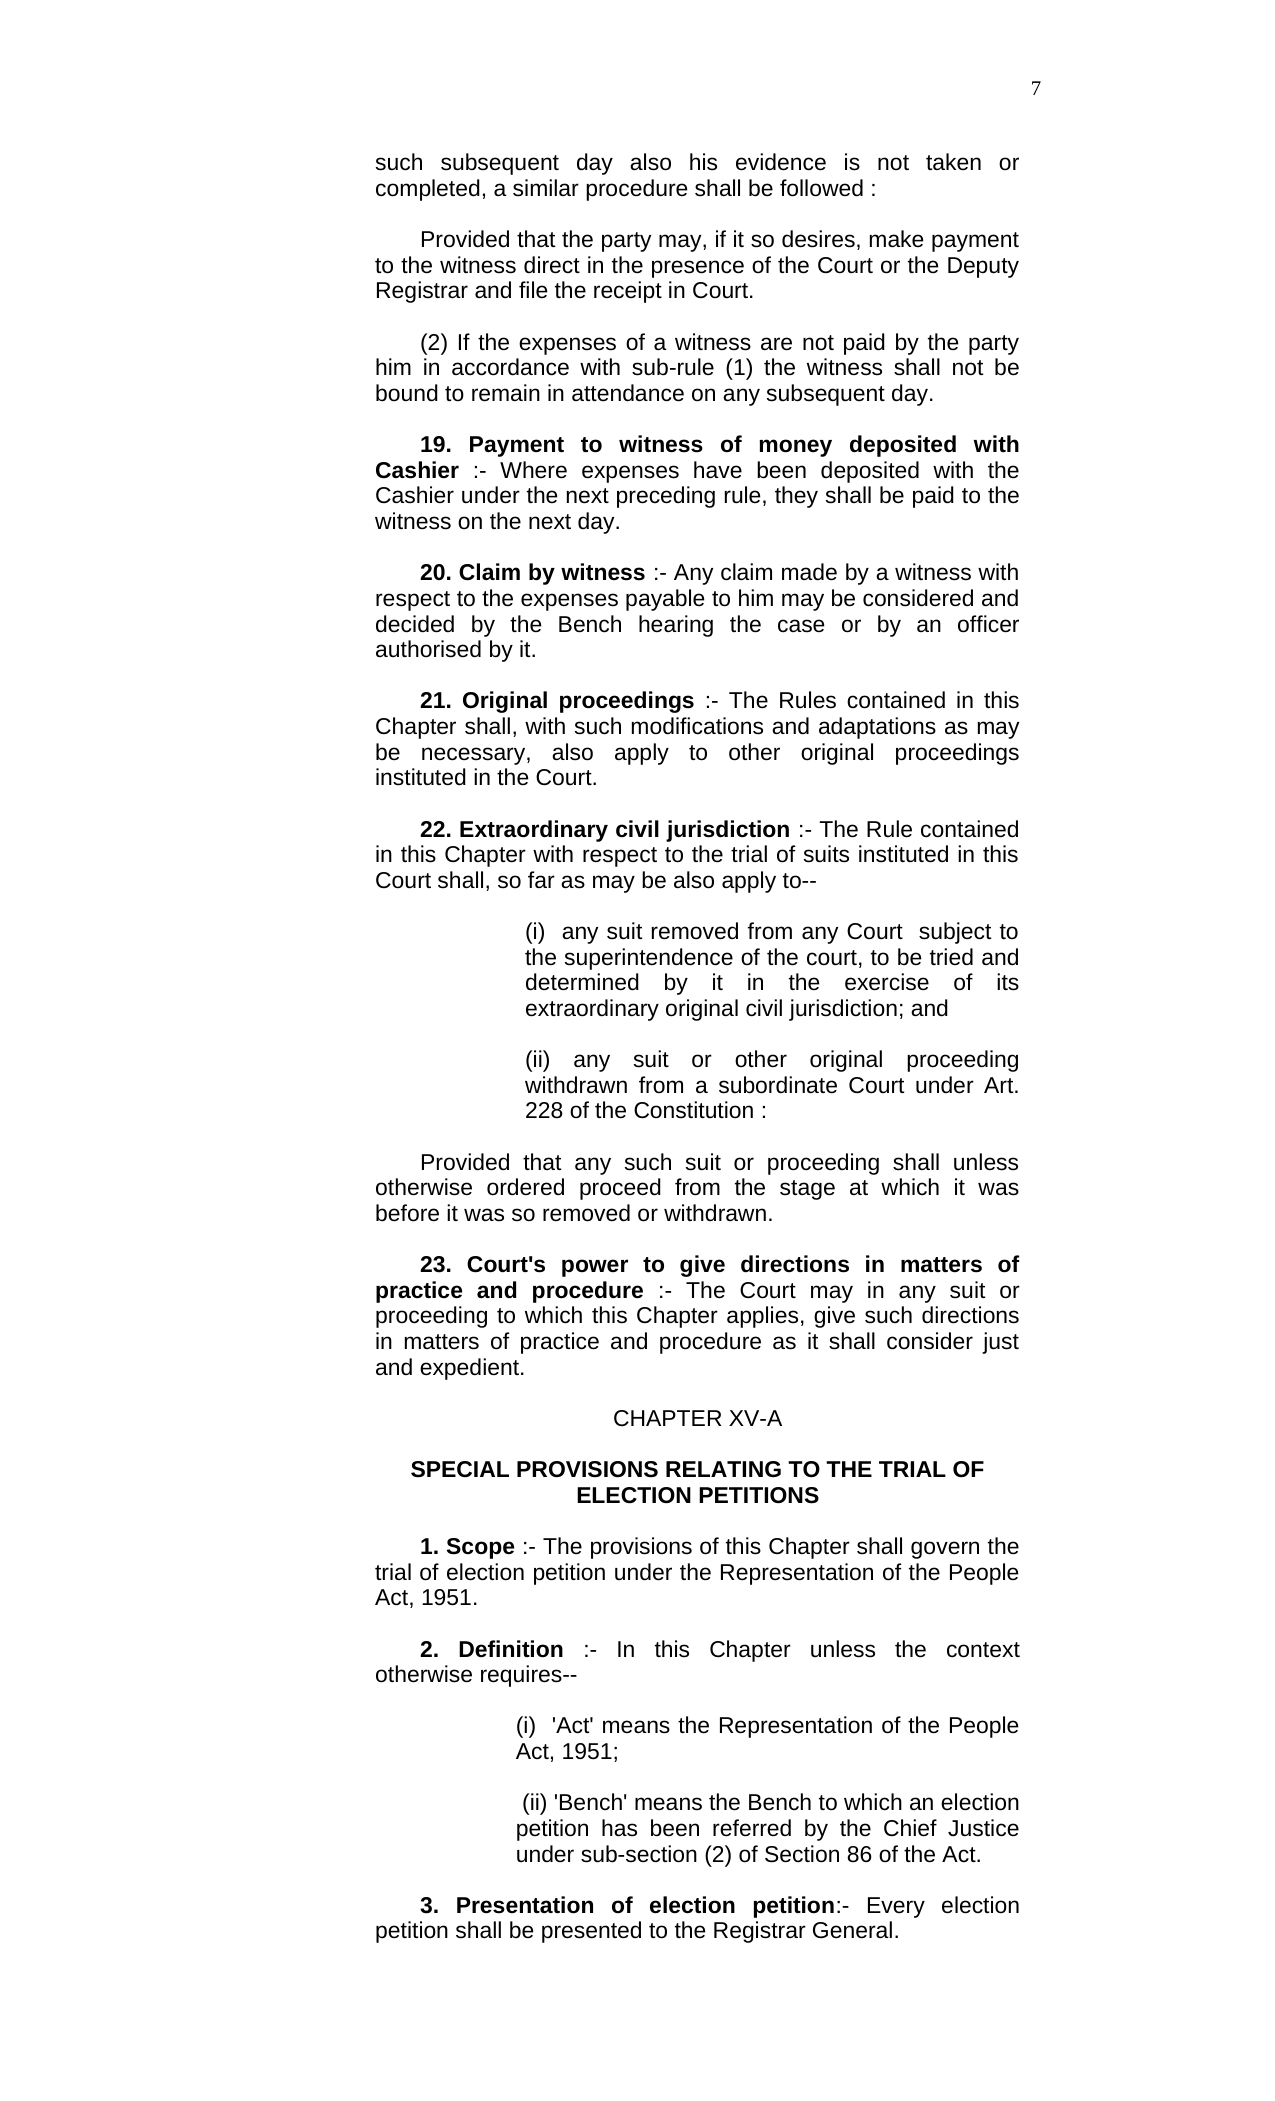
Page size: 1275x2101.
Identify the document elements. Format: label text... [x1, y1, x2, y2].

text (i) any suit removed from any Court subject to the superintendence of the court, to be tried and determined by it in the exercise of its extraordinary original civil jurisdiction; and [525, 919, 1020, 1021]
text 20. Claim by witness :- Any claim made by a witness with respect to the expenses payable to him may be considered and decided by the Bench hearing the case or by an officer authorised by it. [375, 560, 1020, 662]
text (2) If the expenses of a witness are not paid by the party him in accordance with sub-rule (1) the witness shall not be bound to remain in attendance on any subsequent day. [375, 329, 1020, 406]
text 21. Original proceedings :- The Rules contained in this Chapter shall, with such modifications and adaptations as may be necessary, also apply to other original proceedings instituted in the Court. [375, 688, 1020, 791]
text 2. Definition :- In this Chapter unless the context otherwise requires-- [375, 1636, 1020, 1687]
text 19. Payment to witness of money deposited with Cashier :- Where expenses have been deposited with the Cashier under the next preceding rule, they shall be paid to the witness on the next day. [375, 432, 1020, 534]
text SPECIAL PROVISIONS RELATING TO THE TRIAL OF ELECTION PETITIONS [375, 1457, 1020, 1508]
text 1. Scope :- The provisions of this Chapter shall govern the trial of election petition under the Representation of the People Act, 1951. [375, 1534, 1020, 1611]
text Provided that the party may, if it so desires, make payment to the witness direct in the presence of the Court or the Deputy Registrar and file the receipt in Court. [375, 227, 1020, 304]
text 3. Presentation of election petition:- Every election petition shall be presented to the Registrar General. [375, 1892, 1020, 1944]
text 22. Extraordinary civil jurisdiction :- The Rule contained in this Chapter with respect to the trial of suits instituted in this Court shall, so far as may be also apply to-- [375, 816, 1020, 893]
text Provided that any such suit or proceeding shall unless otherwise ordered proceed from the stage at which it was before it was so removed or withdrawn. [375, 1149, 1020, 1226]
text (i) 'Act' means the Representation of the People Act, 1951; [516, 1713, 1020, 1764]
text CHAPTER XV-A [375, 1406, 1020, 1431]
text 23. Court's power to give directions in matters of practice and procedure :- The Court may in any suit or proceeding to which this Chapter applies, give such directions in matters of practice and procedure as it shall consider just and expedient. [375, 1252, 1020, 1380]
text (ii) any suit or other original proceeding withdrawn from a subordinate Court under Art. 228 of the Constitution : [525, 1047, 1020, 1124]
text (ii) 'Bench' means the Bench to which an election petition has been referred by the Chief Justice under sub-section (2) of Section 86 of the Act. [516, 1790, 1020, 1867]
text such subsequent day also his evidence is not taken or completed, a similar procedure shall be followed : [375, 150, 1020, 201]
